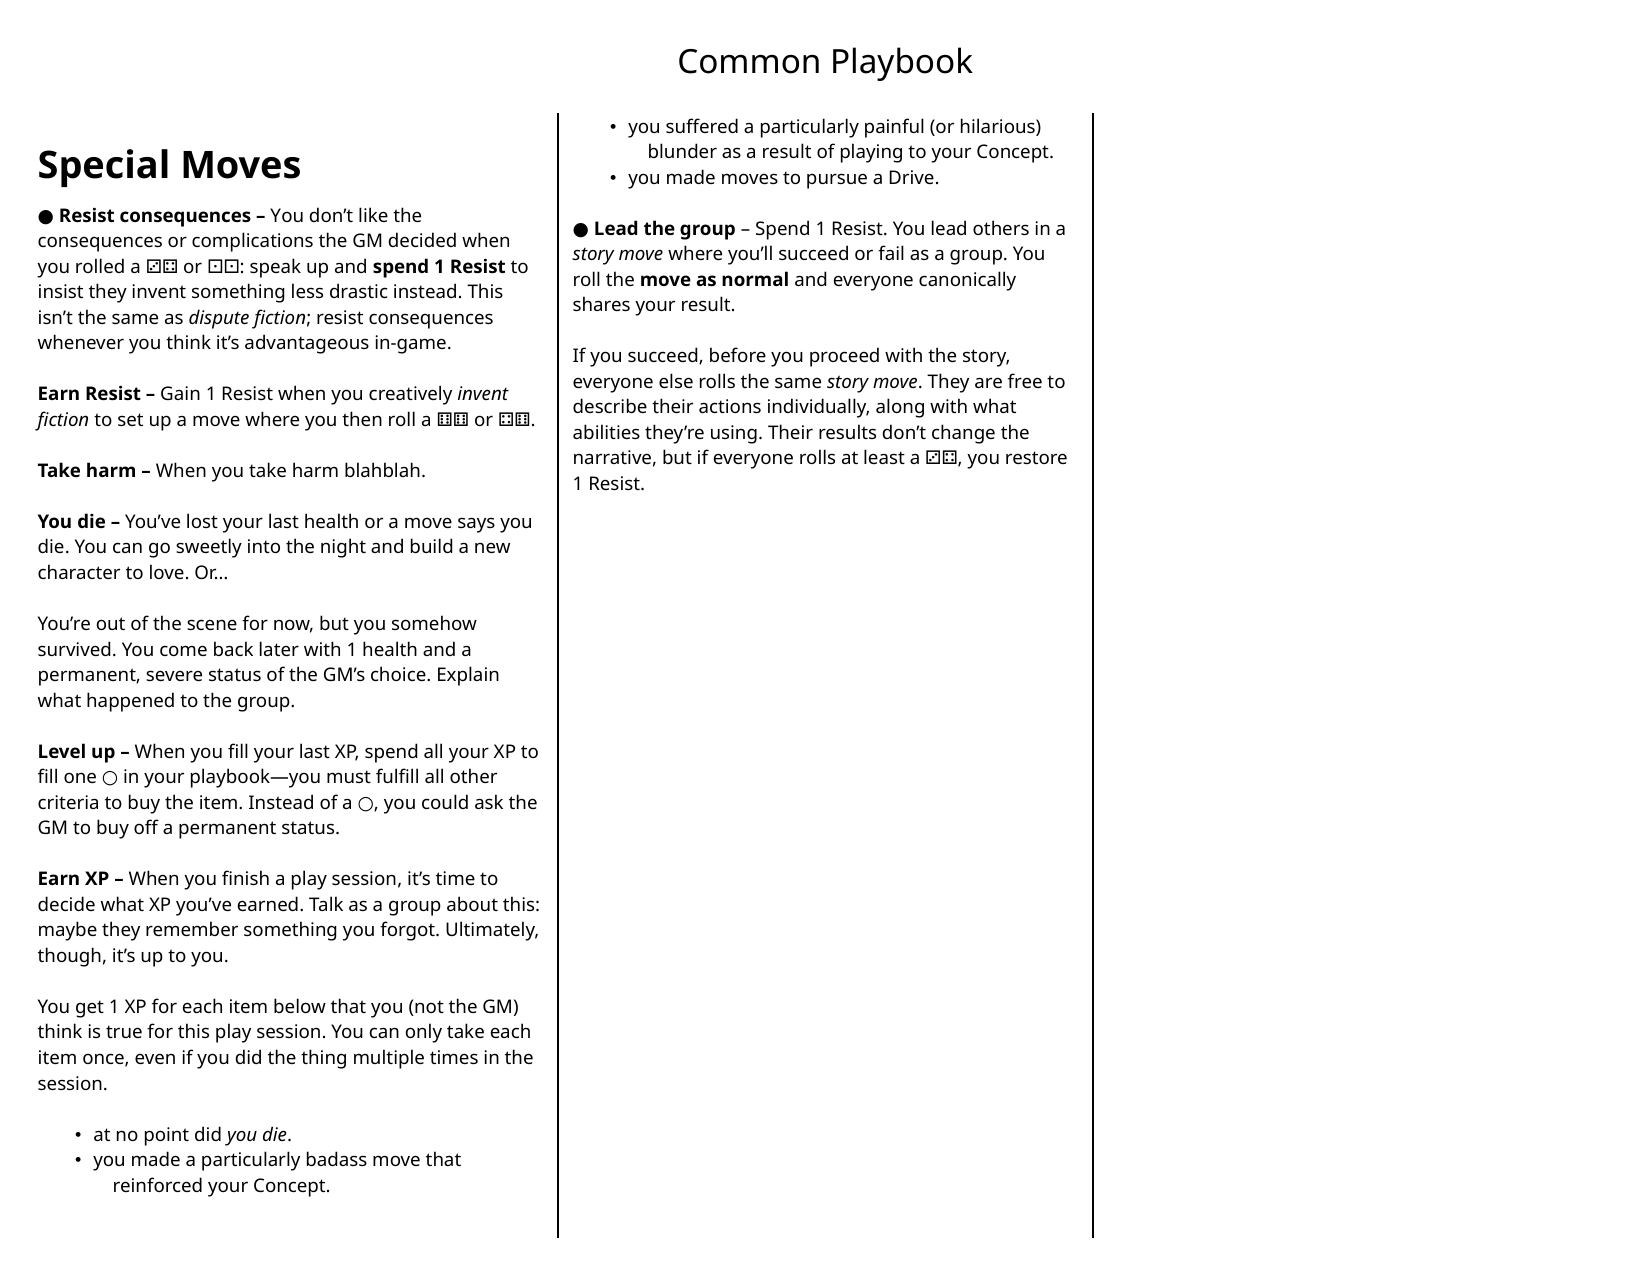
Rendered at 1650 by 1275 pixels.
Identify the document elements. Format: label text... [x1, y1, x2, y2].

list you suffered a particularly painful (or hilarious) blunder as a result of playing to your Concept. [610, 113, 1077, 164]
text Level up – When you fill your last XP, spend all your XP to fill one ○ in your playbook—you must fulfill all other criteria to buy the item. Instead of a ○, you could ask the GM to buy off a permanent status. [37, 738, 542, 840]
text Earn Resist – Gain 1 Resist when you creatively invent fiction to set up a move where you then roll a ⚅⚅ or ⚃⚅. [37, 381, 542, 432]
list at no point did you die. [75, 1121, 542, 1146]
text ● Resist consequences – You don’t like the consequences or complications the GM decided when you rolled a ⚂⚃ or ⚀⚀: speak up and spend 1 Resist to insist they invent something less drastic instead. This isn’t the same as dispute fiction; resist consequences whenever you think it’s advantageous in-game. [37, 202, 542, 355]
text ● Lead the group – Spend 1 Resist. You lead others in a story move where you’ll succeed or fail as a group. You roll the move as normal and everyone canonically shares your result. [572, 215, 1077, 317]
text You get 1 XP for each item below that you (not the GM) think is true for this play session. You can only take each item once, even if you did the thing multiple times in the session. [37, 993, 542, 1095]
text You’re out of the scene for now, but you somehow survived. You come back later with 1 health and a permanent, severe status of the GM’s choice. Explain what happened to the group. [37, 610, 542, 712]
list you made moves to pursue a Drive. [610, 164, 1077, 189]
list you made a particularly badass move that reinforced your Concept. [75, 1146, 542, 1197]
text Take harm – When you take harm blahblah. [37, 457, 542, 483]
text Earn XP – When you finish a play session, it’s time to decide what XP you’ve earned. Talk as a group about this: maybe they remember something you forgot. Ultimately, though, it’s up to you. [37, 866, 542, 968]
subtitle Special Moves [37, 138, 542, 189]
text If you succeed, before you proceed with the story, everyone else rolls the same story move. They are free to describe their actions individually, along with what abilities they’re using. Their results don’t change the narrative, but if everyone rolls at least a ⚂⚃, you restore 1 Resist. [572, 343, 1077, 496]
text You die – You’ve lost your last health or a move says you die. You can go sweetly into the night and build a new character to love. Or… [37, 508, 542, 585]
